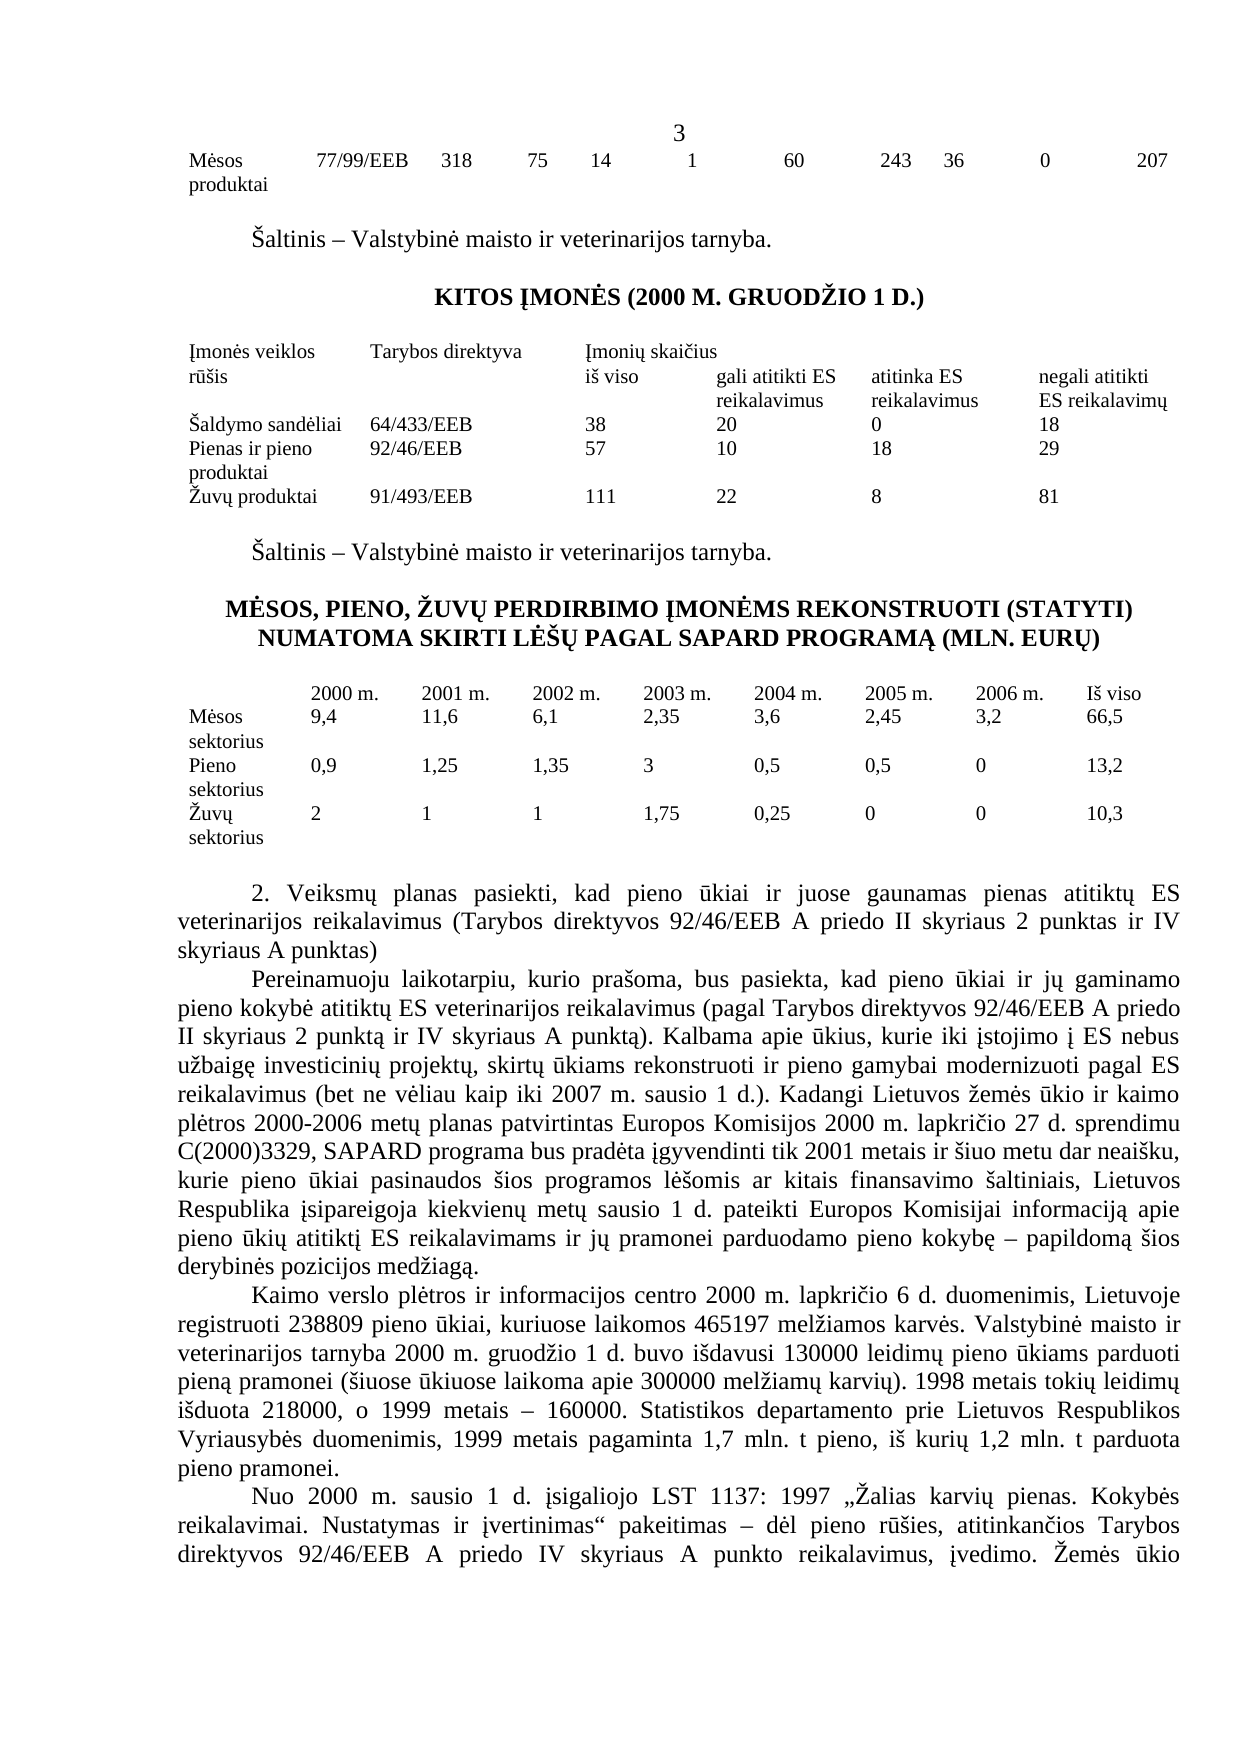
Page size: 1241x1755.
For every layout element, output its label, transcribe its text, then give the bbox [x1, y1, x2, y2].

table_cell 81 [1027, 484, 1181, 508]
table_cell 3,6 [743, 705, 853, 753]
table_cell 0,5 [854, 753, 964, 801]
table_cell 75 [516, 148, 579, 196]
table_cell 91/493/EEB [359, 484, 574, 508]
text Šaltinis – Valstybinė maisto ir veterinarijos tarnyba. [177, 224, 1181, 253]
table_cell 2,35 [632, 705, 743, 753]
text Pereinamuoju laikotarpiu, kurio prašoma, bus pasiekta, kad pieno ūkiai ir jų gaminamo pieno kokybė atitiktų ES veterinarijos reikalavimus (pagal Tarybos direktyvos 92/46/EEB A priedo II skyriaus 2 punktą ir IV skyriaus A punktą). Kalbama apie ūkius, kurie iki įstojimo į ES nebus užbaigę investicinių projektų, skirtų ūkiams rekonstruoti ir pieno gamybai modernizuoti pagal ES reikalavimus (bet ne vėliau kaip iki 2007 m. sausio 1 d.). Kadangi Lietuvos žemės ūkio ir kaimo plėtros 2000-2006 metų planas patvirtintas Europos Komisijos 2000 m. lapkričio 27 d. sprendimu C(2000)3329, SAPARD programa bus pradėta įgyvendinti tik 2001 metais ir šiuo metu dar neaišku, kurie pieno ūkiai pasinaudos šios programos lėšomis ar kitais finansavimo šaltiniais, Lietuvos Respublika įsipareigoja kiekvienų metų sausio 1 d. pateikti Europos Komisijai informaciją apie pieno ūkių atitiktį ES reikalavimams ir jų pramonei parduodamo pieno kokybę – papildomą šios derybinės pozicijos medžiagą. [177, 964, 1181, 1280]
table_header 2002 m. [521, 680, 632, 704]
text MĖSOS, PIENO, ŽUVŲ PERDIRBIMO ĮMONĖMS REKONSTRUOTI (STATYTI) NUMATOMA SKIRTI LĖŠŲ PAGAL SAPARD PROGRAMĄ (MLN. EURŲ) [177, 594, 1181, 652]
table_header Įmonių skaičius [574, 340, 1181, 363]
table_cell 66,5 [1075, 705, 1181, 753]
table_header 2005 m. [854, 680, 964, 704]
table_cell 36 [932, 148, 1029, 196]
text KITOS ĮMONĖS (2000 M. GRUODŽIO 1 D.) [177, 282, 1181, 311]
table_cell 3,2 [964, 705, 1075, 753]
table_cell negali atitikti ES reikalavimų [1027, 364, 1181, 412]
table_cell 243 [869, 148, 932, 196]
table_cell 0 [964, 753, 1075, 801]
table_cell 1 [676, 148, 772, 196]
table_cell 0 [860, 412, 1027, 436]
table_cell 10 [705, 436, 860, 484]
table_cell 2,45 [854, 705, 964, 753]
table_header 2000 m. [299, 680, 410, 704]
table_cell Žuvų sektorius [177, 801, 299, 849]
table_cell atitinka ES reikalavimus [860, 364, 1027, 412]
table_cell 0,9 [299, 753, 410, 801]
table_cell Šaldymo sandėliai [177, 412, 358, 436]
table_cell 1 [410, 801, 521, 849]
table_header Įmonės veiklos rūšis [177, 340, 358, 412]
table_cell 0 [1029, 148, 1125, 196]
table_cell 10,3 [1075, 801, 1181, 849]
table_header 2003 m. [632, 680, 743, 704]
table_cell Pieno sektorius [177, 753, 299, 801]
table_header Tarybos direktyva [359, 340, 574, 412]
table_header [177, 680, 299, 704]
text Kaimo verslo plėtros ir informacijos centro 2000 m. lapkričio 6 d. duomenimis, Lietuvoje registruoti 238809 pieno ūkiai, kuriuose laikomos 465197 melžiamos karvės. Valstybinė maisto ir veterinarijos tarnyba 2000 m. gruodžio 1 d. buvo išdavusi 130000 leidimų pieno ūkiams parduoti pieną pramonei (šiuose ūkiuose laikoma apie 300000 melžiamų karvių). 1998 metais tokių leidimų išduota 218000, o 1999 metais – 160000. Statistikos departamento prie Lietuvos Respublikos Vyriausybės duomenimis, 1999 metais pagaminta 1,7 mln. t pieno, iš kurių 1,2 mln. t parduota pieno pramonei. [177, 1280, 1181, 1481]
table_cell 0,25 [743, 801, 853, 849]
table_header 2001 m. [410, 680, 521, 704]
table_cell 18 [1027, 412, 1181, 436]
text Šaltinis – Valstybinė maisto ir veterinarijos tarnyba. [177, 537, 1181, 565]
table_cell 22 [705, 484, 860, 508]
table_cell 18 [860, 436, 1027, 484]
table_cell 1,75 [632, 801, 743, 849]
table_cell 207 [1125, 148, 1181, 196]
table_cell 111 [574, 484, 705, 508]
table_header Iš viso [1075, 680, 1181, 704]
table_cell 0 [964, 801, 1075, 849]
table_cell 0,5 [743, 753, 853, 801]
table_cell 20 [705, 412, 860, 436]
table_cell 0 [854, 801, 964, 849]
table_header 2006 m. [964, 680, 1075, 704]
table_cell 14 [579, 148, 676, 196]
table_cell 57 [574, 436, 705, 484]
table_cell 3 [632, 753, 743, 801]
table_cell 60 [772, 148, 869, 196]
table_cell 9,4 [299, 705, 410, 753]
text 2. Veiksmų planas pasiekti, kad pieno ūkiai ir juose gaunamas pienas atitiktų ES veterinarijos reikalavimus (Tarybos direktyvos 92/46/EEB A priedo II skyriaus 2 punktas ir IV skyriaus A punktas) [177, 878, 1181, 964]
table_header 2004 m. [743, 680, 853, 704]
table_cell 1 [521, 801, 632, 849]
table_cell Mėsos sektorius [177, 705, 299, 753]
table_cell Žuvų produktai [177, 484, 358, 508]
table_cell 77/99/EEB [305, 148, 429, 196]
table_cell Mėsos produktai [177, 148, 305, 196]
table_cell 13,2 [1075, 753, 1181, 801]
table_cell 318 [430, 148, 516, 196]
table_cell 11,6 [410, 705, 521, 753]
table_cell 29 [1027, 436, 1181, 484]
table_cell 1,25 [410, 753, 521, 801]
table_cell 92/46/EEB [359, 436, 574, 484]
table_cell Pienas ir pieno produktai [177, 436, 358, 484]
table_cell 2 [299, 801, 410, 849]
table_cell gali atitikti ES reikalavimus [705, 364, 860, 412]
table_cell 8 [860, 484, 1027, 508]
table_cell iš viso [574, 364, 705, 412]
table_cell 64/433/EEB [359, 412, 574, 436]
table_cell 1,35 [521, 753, 632, 801]
table_cell 6,1 [521, 705, 632, 753]
table_cell 38 [574, 412, 705, 436]
text Nuo 2000 m. sausio 1 d. įsigaliojo LST 1137: 1997 „Žalias karvių pienas. Kokybės reikalavimai. Nustatymas ir įvertinimas“ pakeitimas – dėl pieno rūšies, atitinkančios Tarybos direktyvos 92/46/EEB A priedo IV skyriaus A punkto reikalavimus, įvedimo. Žemės ūkio [177, 1481, 1181, 1568]
